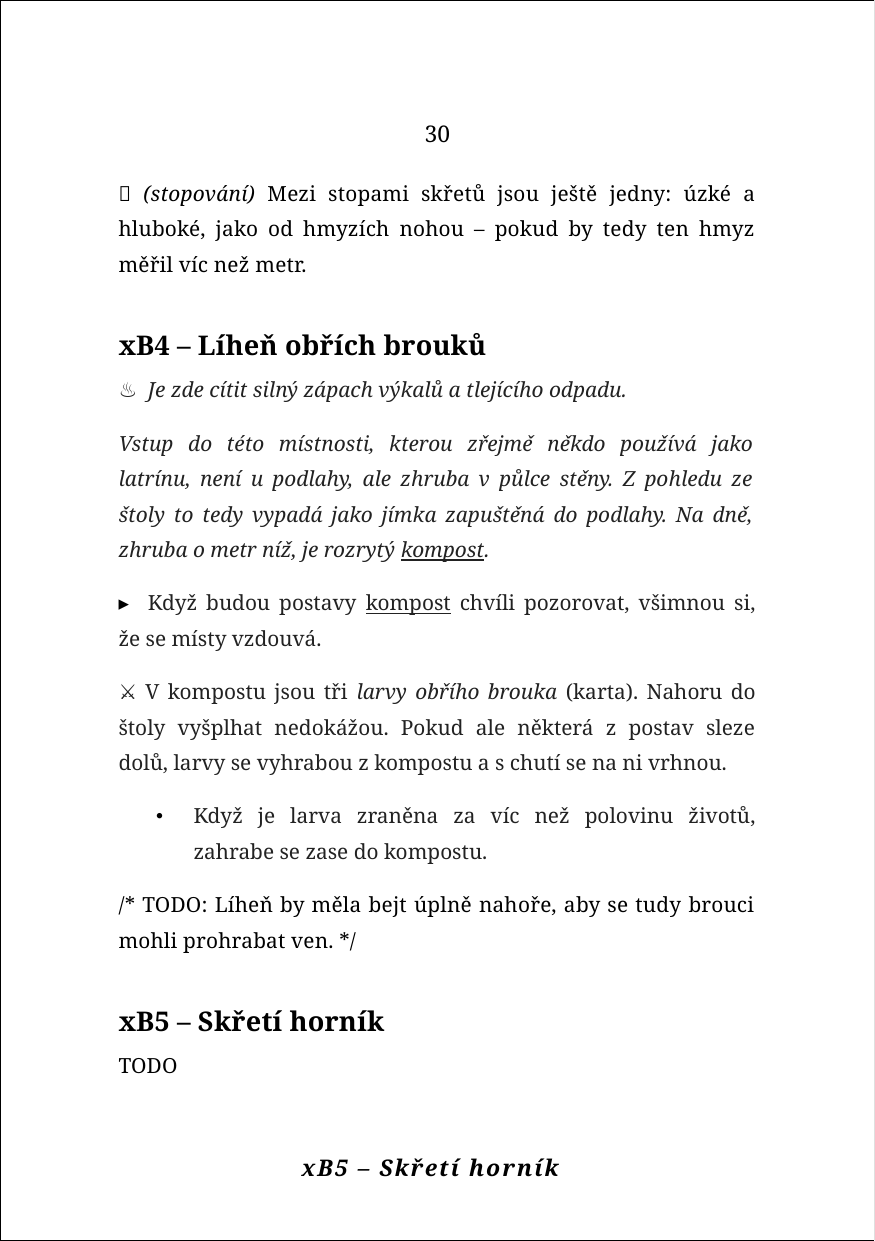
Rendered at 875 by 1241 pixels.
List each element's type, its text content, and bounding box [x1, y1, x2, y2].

text TODO [118, 1051, 756, 1080]
text ⚔ V kompostu jsou tři larvy obřího brouka (karta). Nahoru do štoly vyšplhat nedokážou. Pokud ale některá z postav sleze dolů, larvy se vyhrabou z kompostu a s chutí se na ni vrhnou. [118, 677, 756, 777]
text /* TODO: Líheň by měla bejt úplně nahoře, aby se tudy brouci mohli prohrabat ven. */ [118, 890, 756, 954]
subtitle xB4 – Líheň obřích brouků [118, 327, 756, 364]
text ♨ Je zde cítit silný zápach výkalů a tlejícího odpadu. [118, 376, 756, 404]
text ▸ Když budou postavy kompost chvíli pozorovat, všimnou si, že se místy vzdouvá. [118, 588, 756, 652]
text 👣 (stopování) Mezi stopami skřetů jsou ještě jedny: úzké a hluboké, jako od hmyzích nohou – pokud by tedy ten hmyz měřil víc než metr. [118, 179, 756, 278]
text Vstup do této místnosti, kterou zřejmě někdo používá jako latrínu, není u podlahy, ale zhruba v půlce stěny. Z pohledu ze štoly to tedy vypadá jako jímka zapuštěná do podlahy. Na dně, zhruba o metr níž, je rozrytý kompost. [118, 429, 756, 564]
subtitle xB5 – Skřetí horník [118, 1003, 756, 1039]
list Když je larva zraněna za víc než polovinu životů, zahrabe se zase do kompostu. [156, 802, 756, 866]
